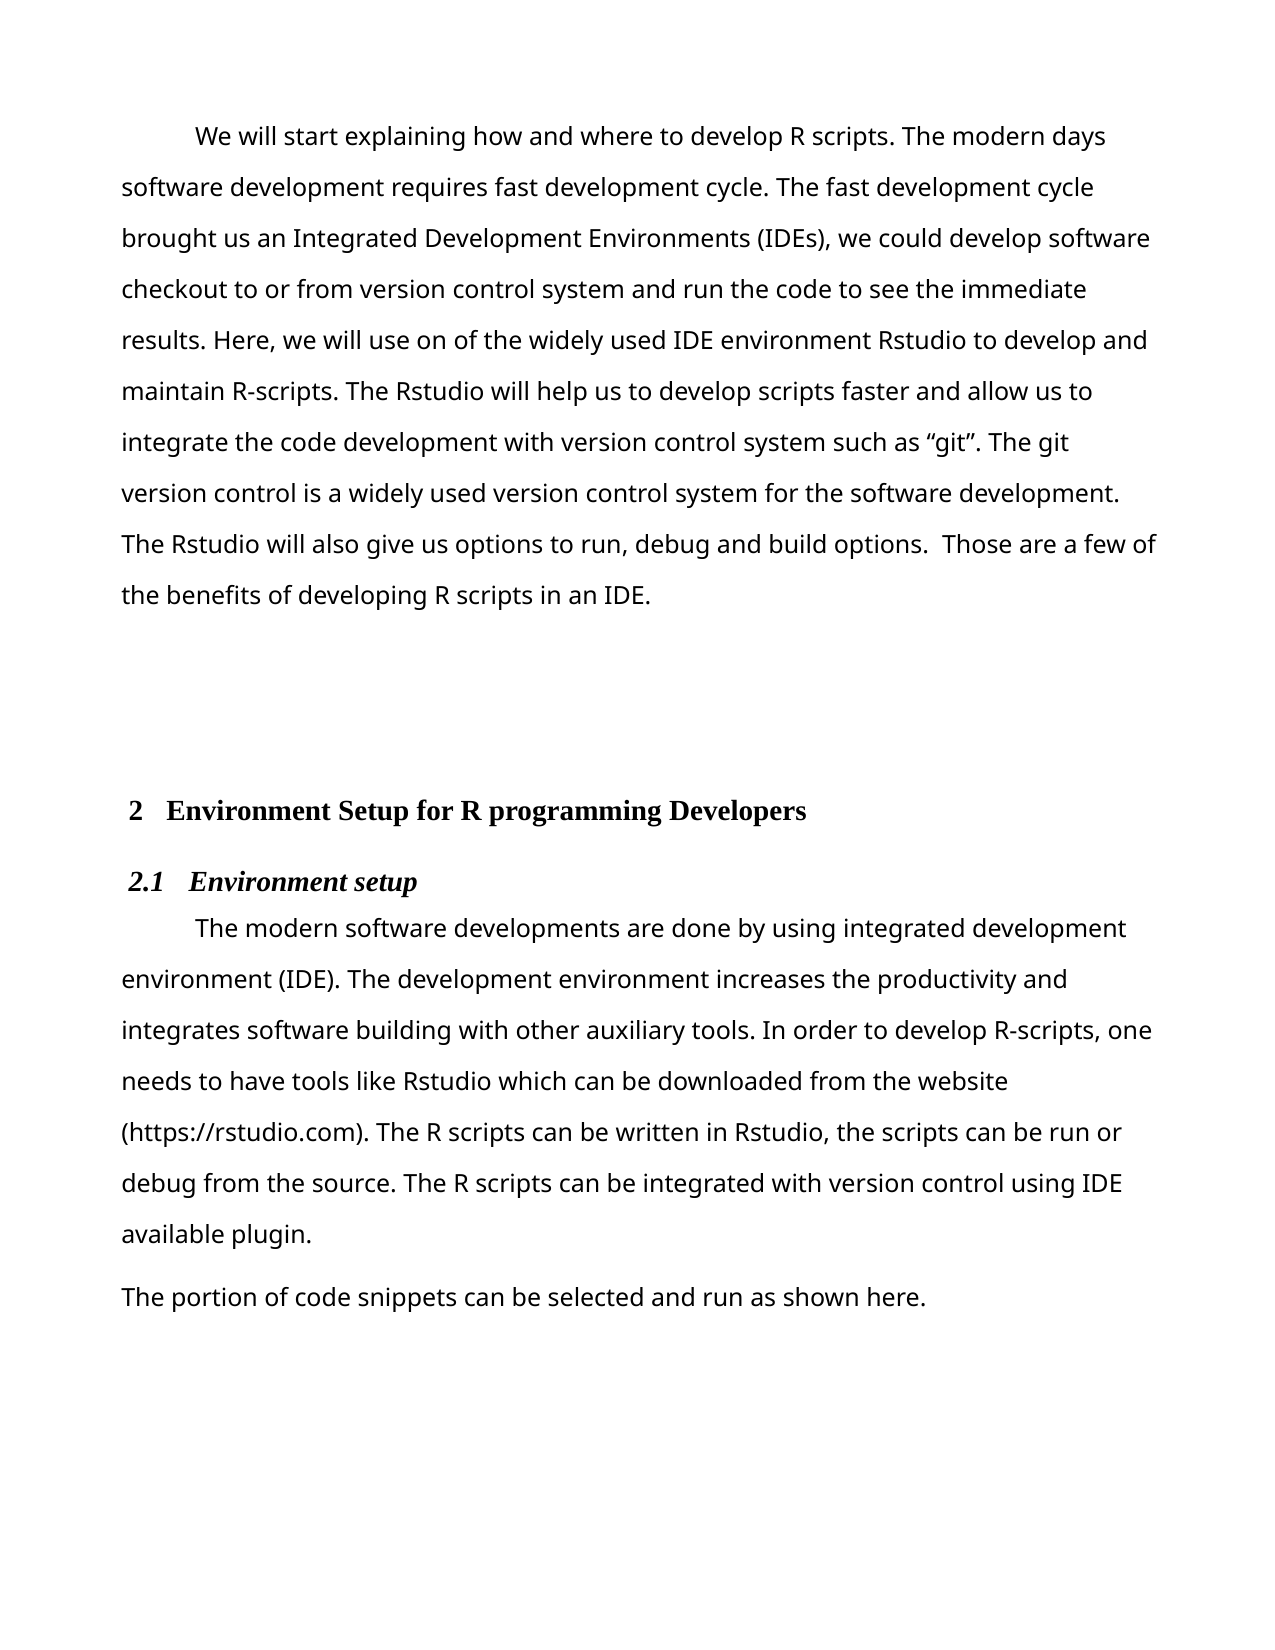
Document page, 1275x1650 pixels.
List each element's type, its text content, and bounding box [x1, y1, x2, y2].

subtitle Environment setup [121, 864, 1158, 898]
text The portion of code snippets can be selected and run as shown here. [121, 1280, 1158, 1314]
text We will start explaining how and where to develop R scripts. The modern days software development requires fast development cycle. The fast development cycle brought us an Integrated Development Environments (IDEs), we could develop software checkout to or from version control system and run the code to see the immediate results. Here, we will use on of the widely used IDE environment Rstudio to develop and maintain R-scripts. The Rstudio will help us to develop scripts faster and allow us to integrate the code development with version control system such as “git”. The git version control is a widely used version control system for the software development. The Rstudio will also give us options to run, debug and build options. Those are a few of the benefits of developing R scripts in an IDE. [121, 118, 1158, 612]
text The modern software developments are done by using integrated development environment (IDE). The development environment increases the productivity and integrates software building with other auxiliary tools. In order to develop R-scripts, one needs to have tools like Rstudio which can be downloaded from the website (https://rstudio.com). The R scripts can be written in Rstudio, the scripts can be run or debug from the source. The R scripts can be integrated with version control using IDE available plugin. [121, 910, 1158, 1251]
subtitle Environment Setup for R programming Developers [121, 793, 1158, 827]
